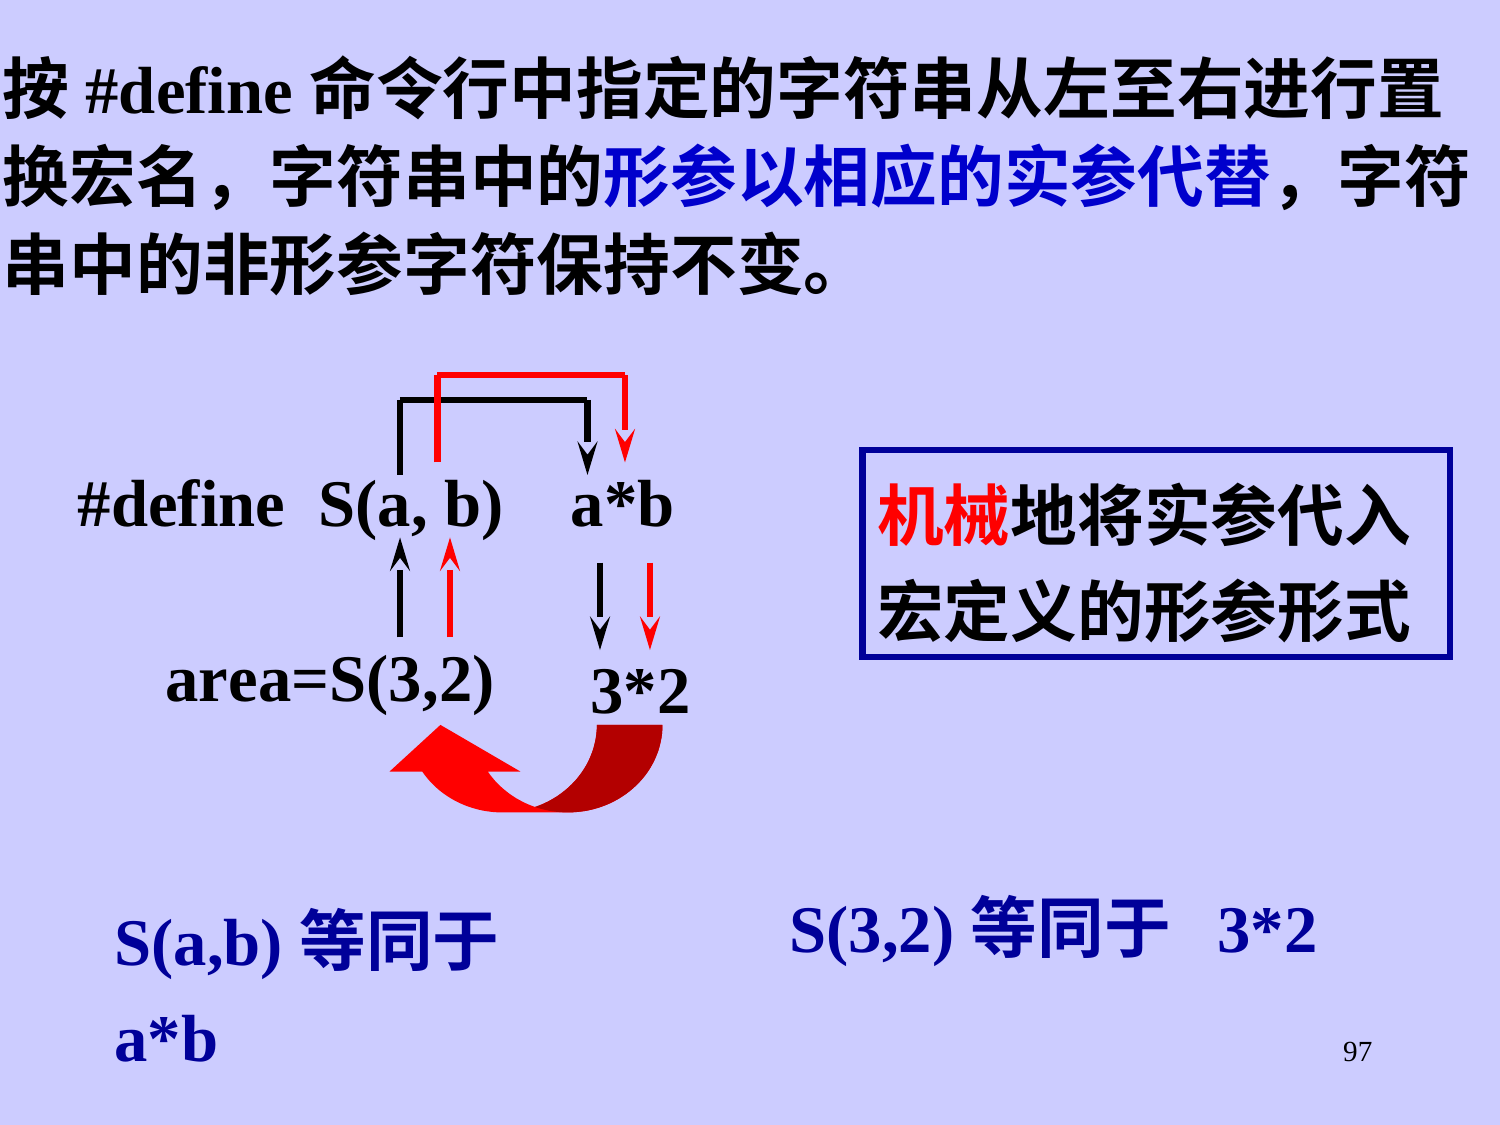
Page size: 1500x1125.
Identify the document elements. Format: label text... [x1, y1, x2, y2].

text_box [1074, 1025, 1388, 1101]
text_box S(a,b)等同于 a*b [99, 874, 663, 1083]
text_box 机械地将实参代入宏定义的形参形式 [862, 449, 1451, 658]
text_box 3*2 [587, 637, 788, 730]
text_box #define S(a, b) a*b [75, 450, 862, 542]
text_box [389, 724, 663, 813]
text_box S(3,2)等同于 3*2 [774, 862, 1338, 974]
text_box area=S(3,2) [162, 624, 500, 717]
text_box 按#define命令行中指定的字符串从左至右进行置换宏名，字符串中的形参以相应的实参代替，字符串中的非形参字符保持不变。 [0, 37, 1500, 305]
